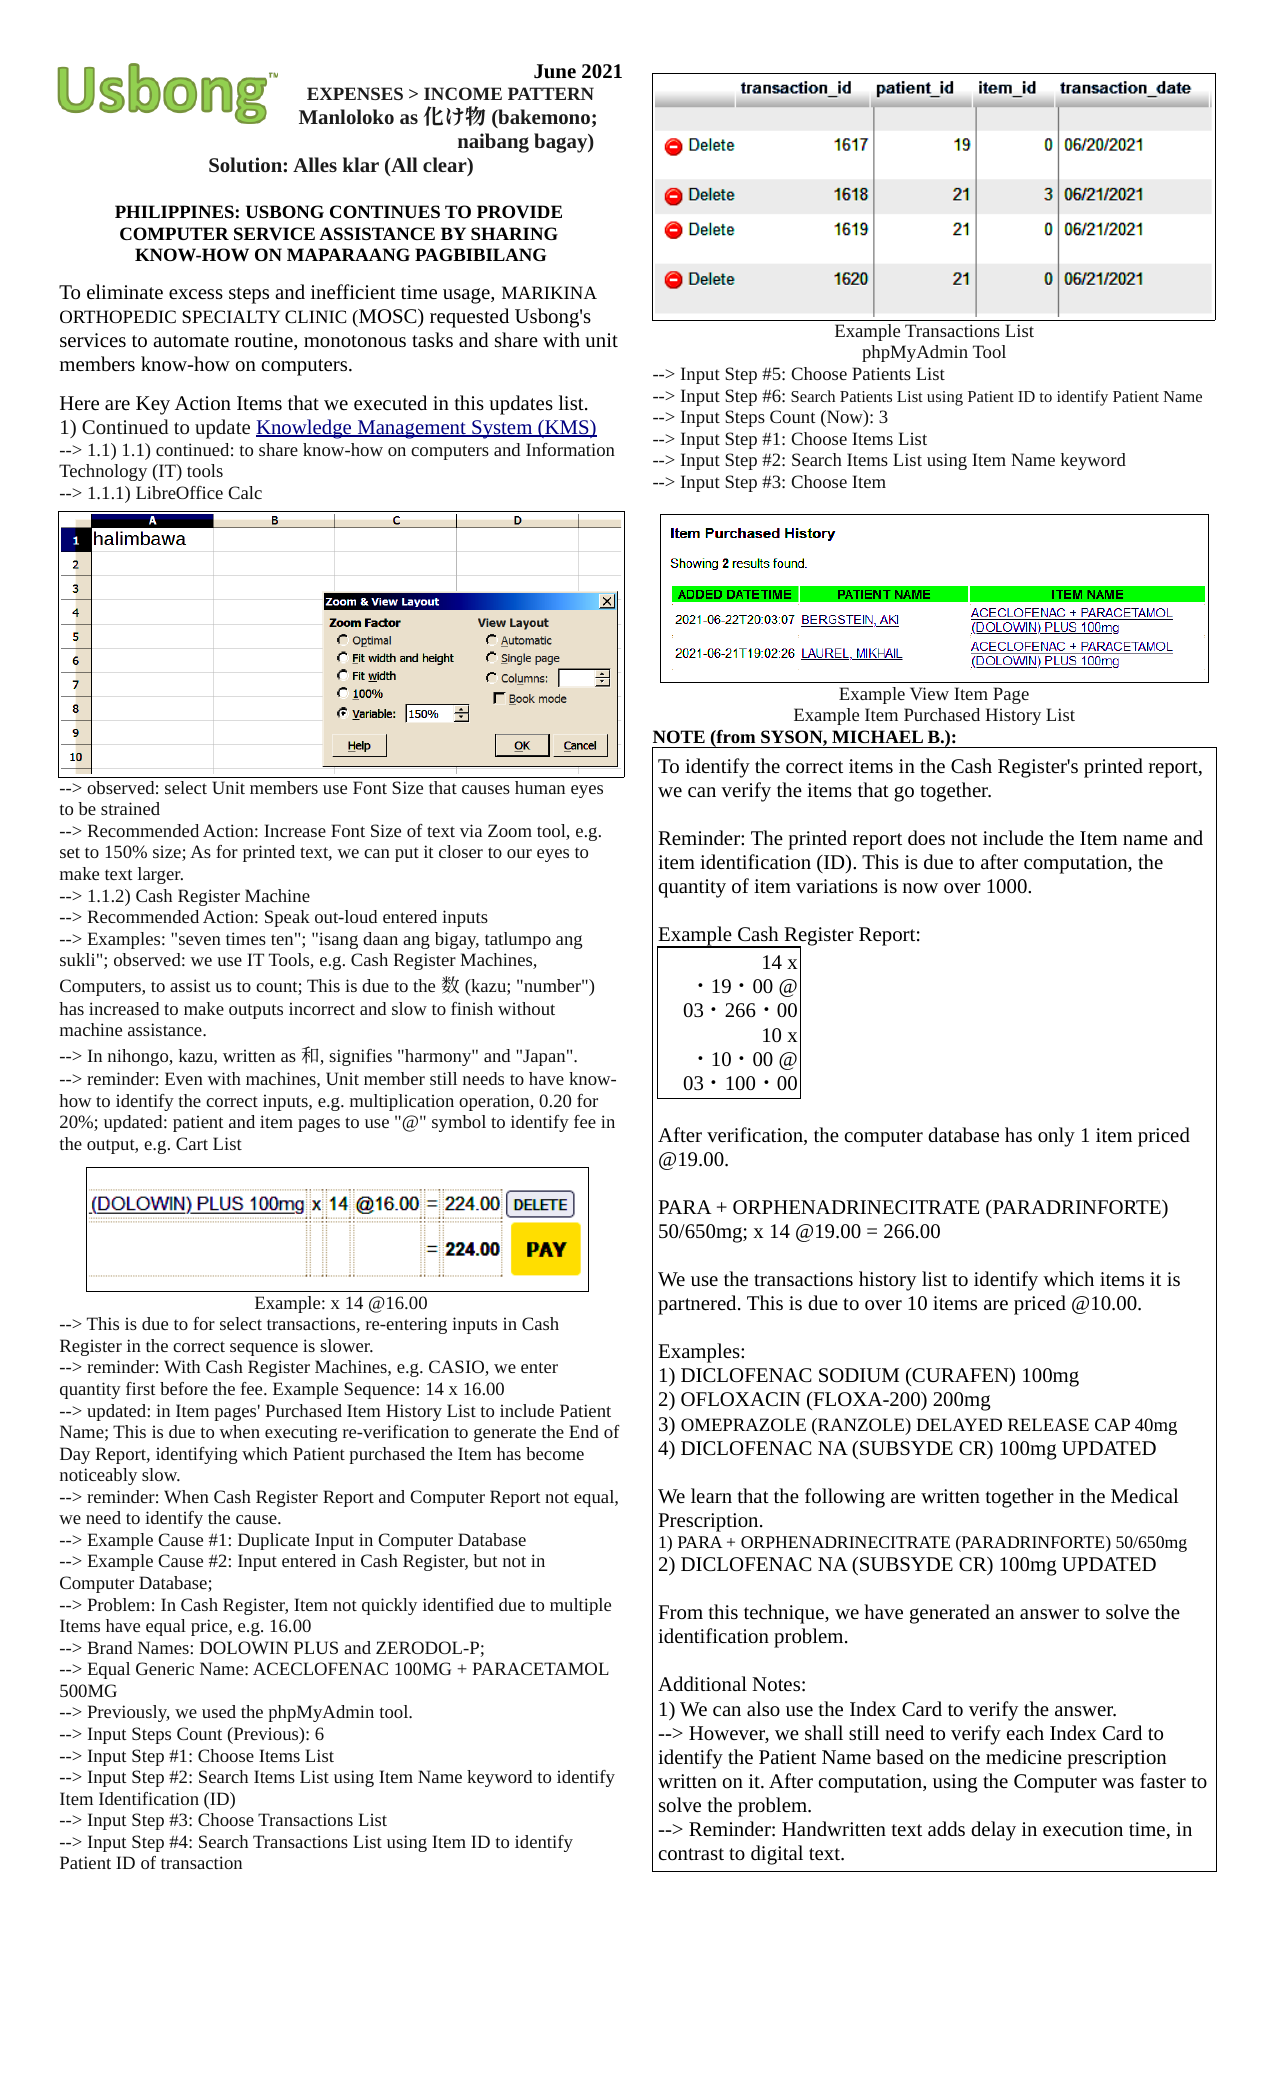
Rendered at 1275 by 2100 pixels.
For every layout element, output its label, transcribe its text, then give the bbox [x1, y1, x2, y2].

text --> 1.1.2) Cash Register Machine [59, 884, 623, 906]
text June 2021 [59, 59, 623, 83]
text [59, 503, 623, 511]
text --> observed: select Unit members use Font Size that causes human eyes to be strained [59, 778, 623, 820]
text --> Input Step #4: Search Transactions List using Item ID to identify Patient ID of transaction [59, 1831, 623, 1874]
text --> Examples: "seven times ten"; "isang daan ang bigay, tatlumpo ang sukli"; observed: we use IT Tools, e.g. Cash Register Machines, Computers, to assist us to count; This is due to the 数 (kazu; "number") has increased to make outputs incorrect and slow to finish without machine assistance. [59, 928, 623, 1041]
text Example Item Purchased History List [652, 704, 1216, 726]
text PHILIPPINES: USBONG CONTINU​ES TO PROVIDE [59, 201, 623, 222]
text Here are Key Action Items that we executed in this updates list. [59, 391, 623, 415]
text --> 1.1) 1.1) continued: to share know-how on computers and Information Technology (IT) tools [59, 439, 623, 482]
text --> Input Step #2: Search Items List using Item Name keyword to identify Item Identification (ID) [59, 1766, 623, 1809]
text --> reminder: Even with machines, Unit member still needs to have know-how to identify the correct inputs, e.g. multiplication operation, 0.20 for 20%; updated: patient and item pages to use "@" symbol to identify fee in the output, e.g. Cart List [59, 1068, 623, 1154]
text --> Example Cause #1: Duplicate Input in Computer Database [59, 1529, 623, 1550]
picture [57, 63, 278, 124]
text Solution: Alles klar (All clear) [59, 153, 623, 177]
text --> updated: in Item pages' Purchased Item History List to include Patient Name; This is due to when executing re-verification to generate the End of Day Report, identifying which Patient purchased the Item has become noticeably slow. [59, 1399, 623, 1486]
text KNOW-HOW ON MAPARAANG PAGBIBILANG [59, 244, 623, 266]
text To eliminate excess steps and inefficient time usage, MARIKINA ORTHOPEDIC SPECIALTY CLINIC (MOSC) requested Usbong's services to automate routine, monotonous tasks and share with unit members know-how on computers. [59, 280, 623, 376]
text [652, 59, 1216, 73]
text --> 1.1.1) LibreOffice Calc [59, 482, 623, 503]
text --> Example Cause #2: Input entered in Cash Register, but not in Computer Database; [59, 1550, 623, 1593]
text Manloloko as 化け物 (bakemono; naibang bagay) [59, 105, 623, 153]
text EXPENSES > INCOME PATTERN [278, 83, 623, 105]
text --> Previously, we used the phpMyAdmin tool. [59, 1701, 623, 1723]
text NOTE (from SYSON, MICHAEL B.): [652, 726, 1216, 747]
text --> Recommended Action: Speak out-loud entered inputs [59, 906, 623, 928]
text --> Input Steps Count (Now): 3 [652, 406, 1216, 428]
table_header 14 x ・19・00 @ 03・266・00 10 x ・10・00 @ 03・100・00 [658, 948, 800, 1098]
text --> Input Step #3: Choose Transactions List [59, 1809, 623, 1831]
text --> Input Step #2: Search Items List using Item Name keyword [652, 449, 1216, 471]
text --> Input Step #1: Choose Items List [652, 428, 1216, 449]
text --> Equal Generic Name: ACECLOFENAC 100MG + PARACETAMOL 500MG [59, 1658, 623, 1701]
text [59, 512, 624, 777]
text Example Transactions List [652, 74, 1216, 341]
text --> Input Step #5: Choose Patients List [652, 363, 1216, 384]
text --> reminder: When Cash Register Report and Computer Report not equal, we need to identify the cause. [59, 1486, 623, 1529]
text --> Input Steps Count (Previous): 6 [59, 1723, 623, 1744]
text --> This is due to for select transactions, re-entering inputs in Cash Register in the correct sequence is slower. [59, 1313, 623, 1356]
text 1) Continued to update Knowledge Management System (KMS) [59, 415, 623, 439]
text --> Input Step #1: Choose Items List [59, 1744, 623, 1766]
text Example View Item Page [652, 514, 1216, 704]
text Example: x 14 @16.00 [59, 1154, 623, 1313]
text --> reminder: With Cash Register Machines, e.g. CASIO, we enter quantity first before the fee. Example Sequence: 14 x 16.00 [59, 1356, 623, 1399]
text --> Brand Names: DOLOWIN PLUS and ZERODOL-P; [59, 1637, 623, 1658]
text COMPUTER SERVICE ASSISTANCE BY SHARING [59, 222, 623, 244]
picture [61, 514, 622, 774]
text --> Recommended Action: Increase Font Size of text via Zoom tool, e.g. set to 150% size; As for printed text, we can put it closer to our eyes to make text larger. [59, 820, 623, 884]
text --> Input Step #3: Choose Item [652, 471, 1216, 492]
text --> Input Step #6: Search Patients List using Patient ID to identify Patient Name [652, 384, 1216, 406]
table_header To identify the correct items in the Cash Register's printed report, we can verify the items that go together. Reminder: The printed report does not include the Item name and item identification (ID). This is due to after computation, the quantity of item variations is now over 1000. Example Cash Register Report: After verification, the computer database has only 1 item priced @19.00. PARA + ORPHENADRINECITRATE (PARADRINFORTE) 50/650mg; x 14 @19.00 = 266.00 We use the transactions history list to identify which items it is partnered. This is due to over 10 items are priced @10.00. Examples: 1) DICLOFENAC SODIUM (CURAFEN) 100mg 2) OFLOXACIN (FLOXA-200) 200mg 3) OMEPRAZOLE (RANZOLE) DELAYED RELEASE CAP 40mg 4) DICLOFENAC NA (SUBSYDE CR) 100mg UPDATED We learn that the following are written together in the Medical Prescription. 1) PARA + ORPHENADRINECITRATE (PARADRINFORTE) 50/650mg 2) DICLOFENAC NA (SUBSYDE CR) 100mg UPDATED From this technique, we have generated an answer to solve the identification problem. Additional Notes: 1) We can also use the Index Card to verify the answer. --> However, we shall still need to verify each Index Card to identify the Patient Name based on the medicine prescription written on it. After computation, using the Computer was faster to solve the problem. --> Reminder: Handwritten text adds delay in execution time, in contrast to digital text. [653, 748, 1216, 1871]
text --> Problem: In Cash Register, Item not quickly identified due to multiple Items have equal price, e.g. 16.00 [59, 1593, 623, 1637]
text --> In nihongo, kazu, written as 和, signifies "harmony" and "Japan". [59, 1041, 623, 1068]
text phpMyAdmin Tool [652, 341, 1216, 363]
